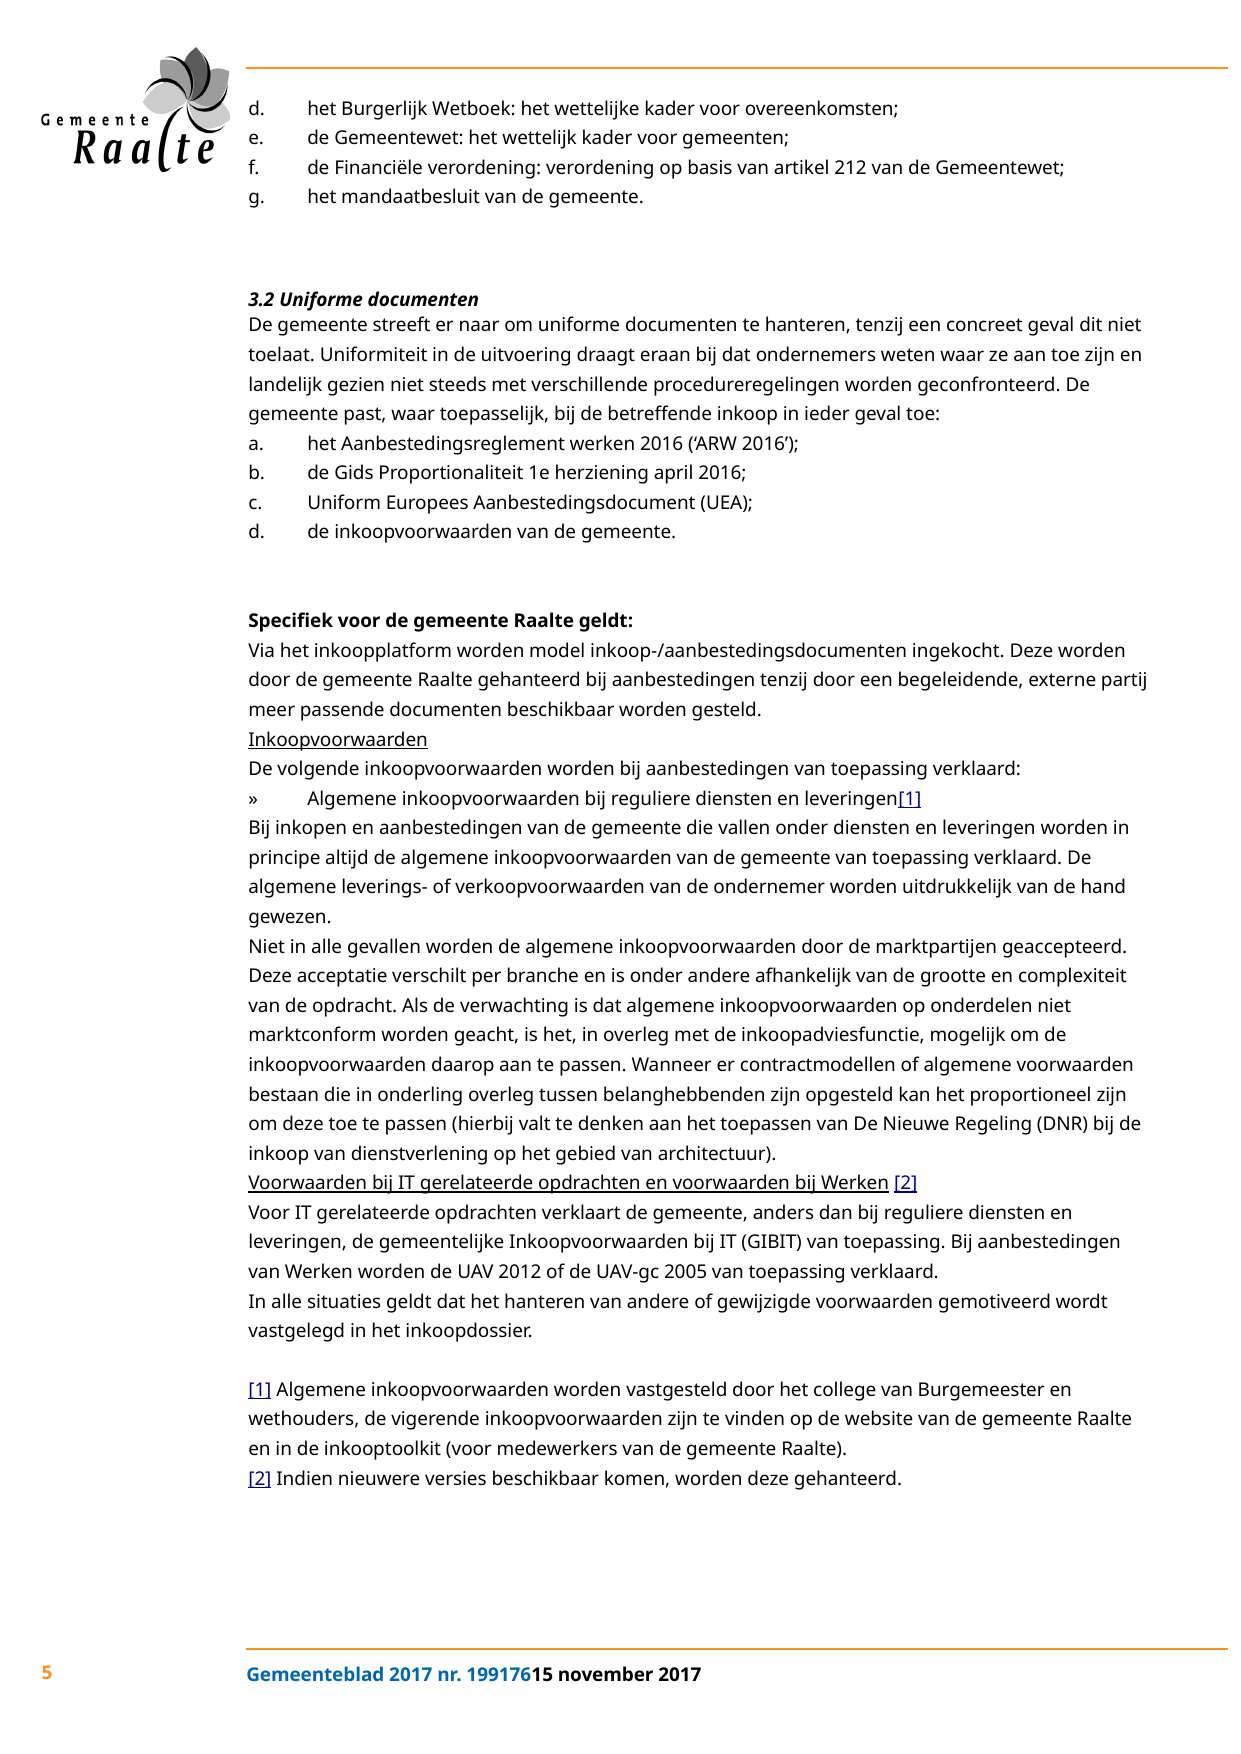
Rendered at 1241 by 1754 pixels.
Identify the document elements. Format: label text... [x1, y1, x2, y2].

list de Financiële verordening: verordening op basis van artikel 212 van de Gemeentewet; [248, 154, 1152, 180]
list Uniform Europees Aanbestedingsdocument (UEA); [248, 489, 1152, 515]
list de inkoopvoorwaarden van de gemeente. [248, 519, 1152, 544]
text [2] Indien nieuwere versies beschikbaar komen, worden deze gehanteerd. [248, 1465, 1152, 1491]
list het Burgerlijk Wetboek: het wettelijke kader voor overeenkomsten; [248, 95, 1152, 121]
text De gemeente streeft er naar om uniforme documenten te hanteren, tenzij een concreet geval dit niet toelaat. Uniformiteit in de uitvoering draagt eraan bij dat ondernemers weten waar ze aan toe zijn en landelijk gezien niet steeds met verschillende procedureregelingen worden geconfronteerd. De gemeente past, waar toepasselijk, bij de betreffende inkoop in ieder geval toe: [248, 312, 1152, 426]
table_header Specifiek voor de gemeente Raalte geldt: Via het inkoopplatform worden model inkoop-/aanbestedingsdocumenten ingekocht. Deze worden door de gemeente Raalte gehanteerd bij aanbestedingen tenzij door een begeleidende, externe partij meer passende documenten beschikbaar worden gesteld. Inkoopvoorwaarden De volgende inkoopvoorwaarden worden bij aanbestedingen van toepassing verklaard: Algemene inkoopvoorwaarden bij reguliere diensten en leveringen[1] Bij inkopen en aanbestedingen van de gemeente die vallen onder diensten en leveringen worden in principe altijd de algemene inkoopvoorwaarden van de gemeente van toepassing verklaard. De algemene leverings- of verkoopvoorwaarden van de ondernemer worden uitdrukkelijk van de hand gewezen. Niet in alle gevallen worden de algemene inkoopvoorwaarden door de marktpartijen geaccepteerd. Deze acceptatie verschilt per branche en is onder andere afhankelijk van de grootte en complexiteit van de opdracht. Als de verwachting is dat algemene inkoopvoorwaarden op onderdelen niet marktconform worden geacht, is het, in overleg met de inkoopadviesfunctie, mogelijk om de inkoopvoorwaarden daarop aan te passen. Wanneer er contractmodellen of algemene voorwaarden bestaan die in onderling overleg tussen belanghebbenden zijn opgesteld kan het proportioneel zijn om deze toe te passen (hierbij valt te denken aan het toepassen van De Nieuwe Regeling (DNR) bij de inkoop van dienstverlening op het gebied van architectuur). Voorwaarden bij IT gerelateerde opdrachten en voorwaarden bij Werken [2] Voor IT gerelateerde opdrachten verklaart de gemeente, anders dan bij reguliere diensten en leveringen, de gemeentelijke Inkoopvoorwaarden bij IT (GIBIT) van toepassing. Bij aanbestedingen van Werken worden de UAV 2012 of de UAV-gc 2005 van toepassing verklaard. In alle situaties geldt dat het hanteren van andere of gewijzigde voorwaarden gemotiveerd wordt vastgelegd in het inkoopdossier. [248, 608, 1152, 1373]
picture [41, 47, 231, 172]
text 3.2 Uniforme documenten [248, 286, 1152, 312]
text [1] Algemene inkoopvoorwaarden worden vastgesteld door het college van Burgemeester en wethouders, de vigerende inkoopvoorwaarden zijn te vinden op de website van de gemeente Raalte en in de inkooptoolkit (voor medewerkers van de gemeente Raalte). [248, 1376, 1152, 1461]
list het Aanbestedingsreglement werken 2016 (‘ARW 2016’); [248, 430, 1152, 456]
list de Gemeentewet: het wettelijk kader voor gemeenten; [248, 124, 1152, 150]
list het mandaatbesluit van de gemeente. [248, 183, 1152, 209]
list de Gids Proportionaliteit 1e herziening april 2016; [248, 459, 1152, 485]
